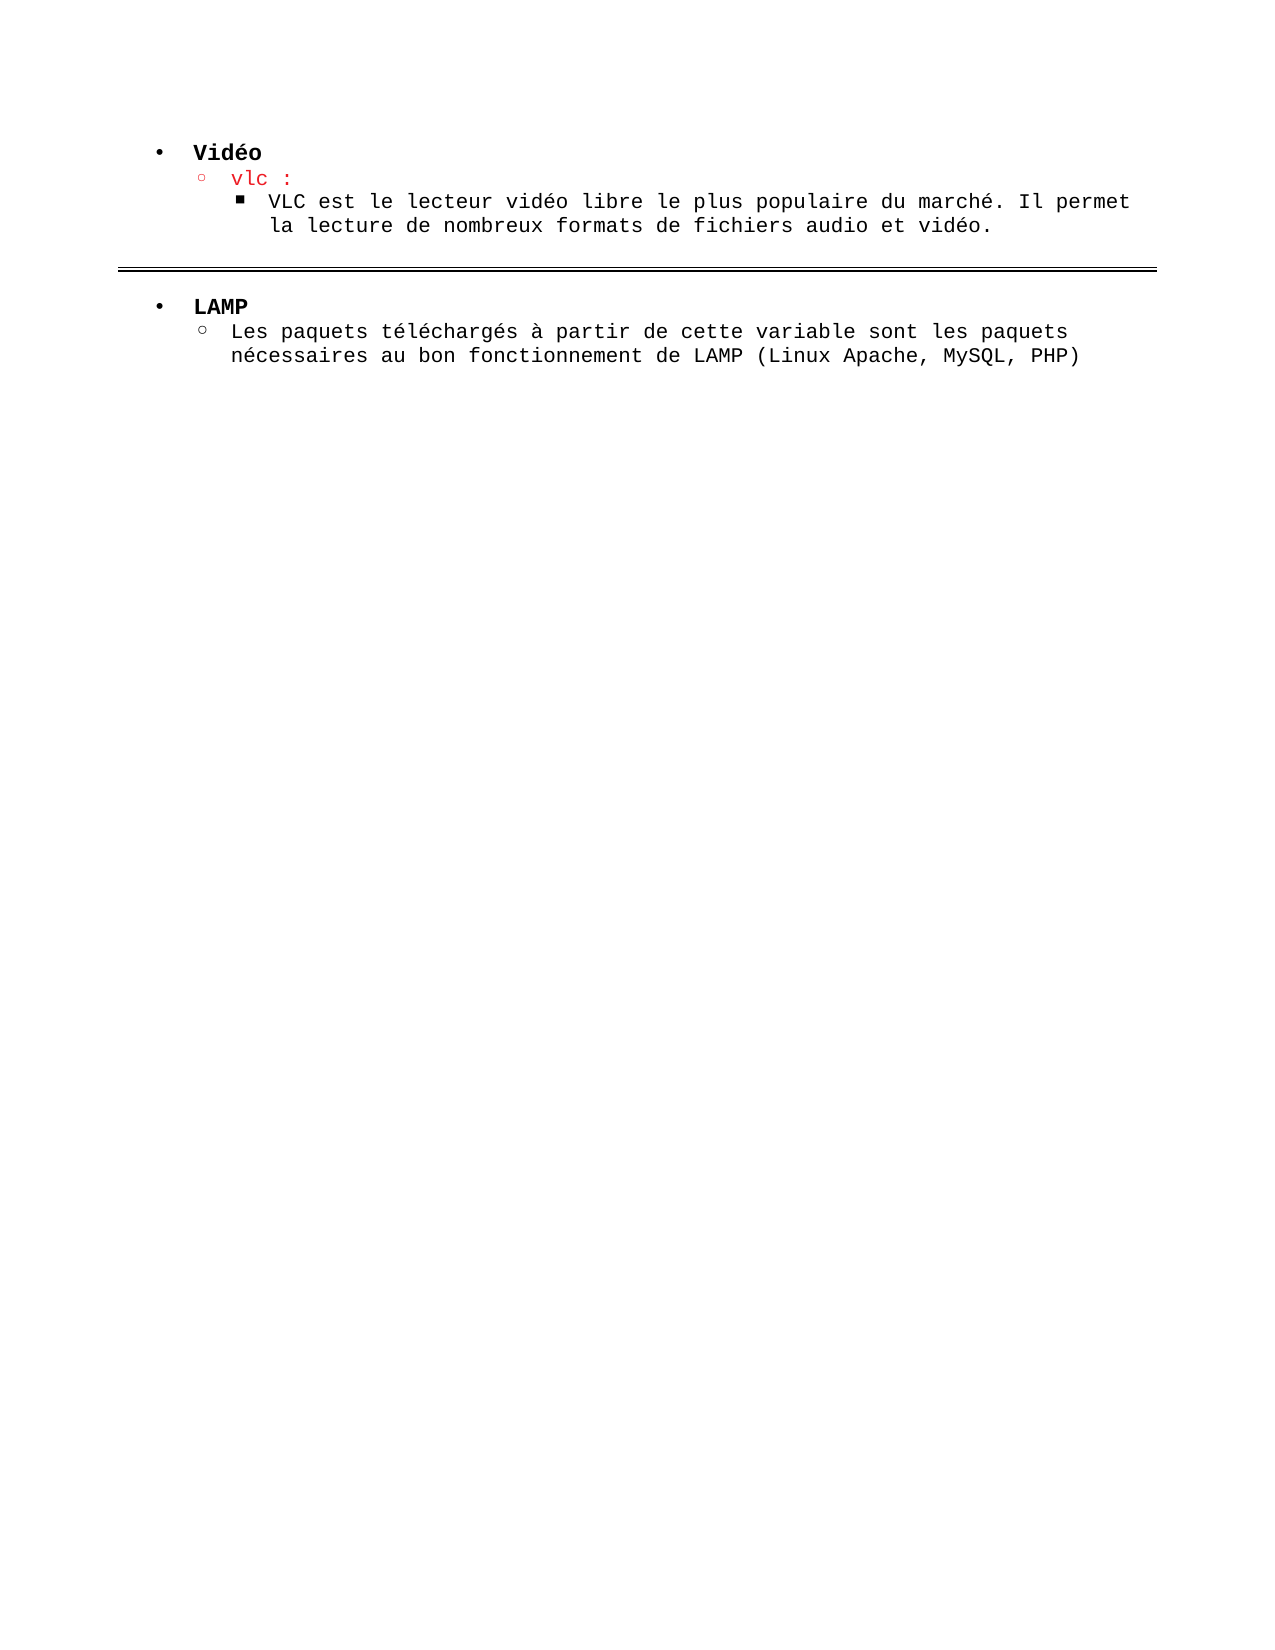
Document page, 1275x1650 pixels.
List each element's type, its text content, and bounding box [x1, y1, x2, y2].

list Vidéo [156, 142, 1157, 168]
list VLC est le lecteur vidéo libre le plus populaire du marché. Il permet la lecture de nombreux formats de fichiers audio et vidéo. [231, 191, 1157, 239]
list Les paquets téléchargés à partir de cette variable sont les paquets nécessaires au bon fonctionnement de LAMP (Linux Apache, MySQL, PHP) [193, 322, 1157, 369]
list LAMP [156, 296, 1157, 322]
list vlc : [193, 168, 1157, 191]
